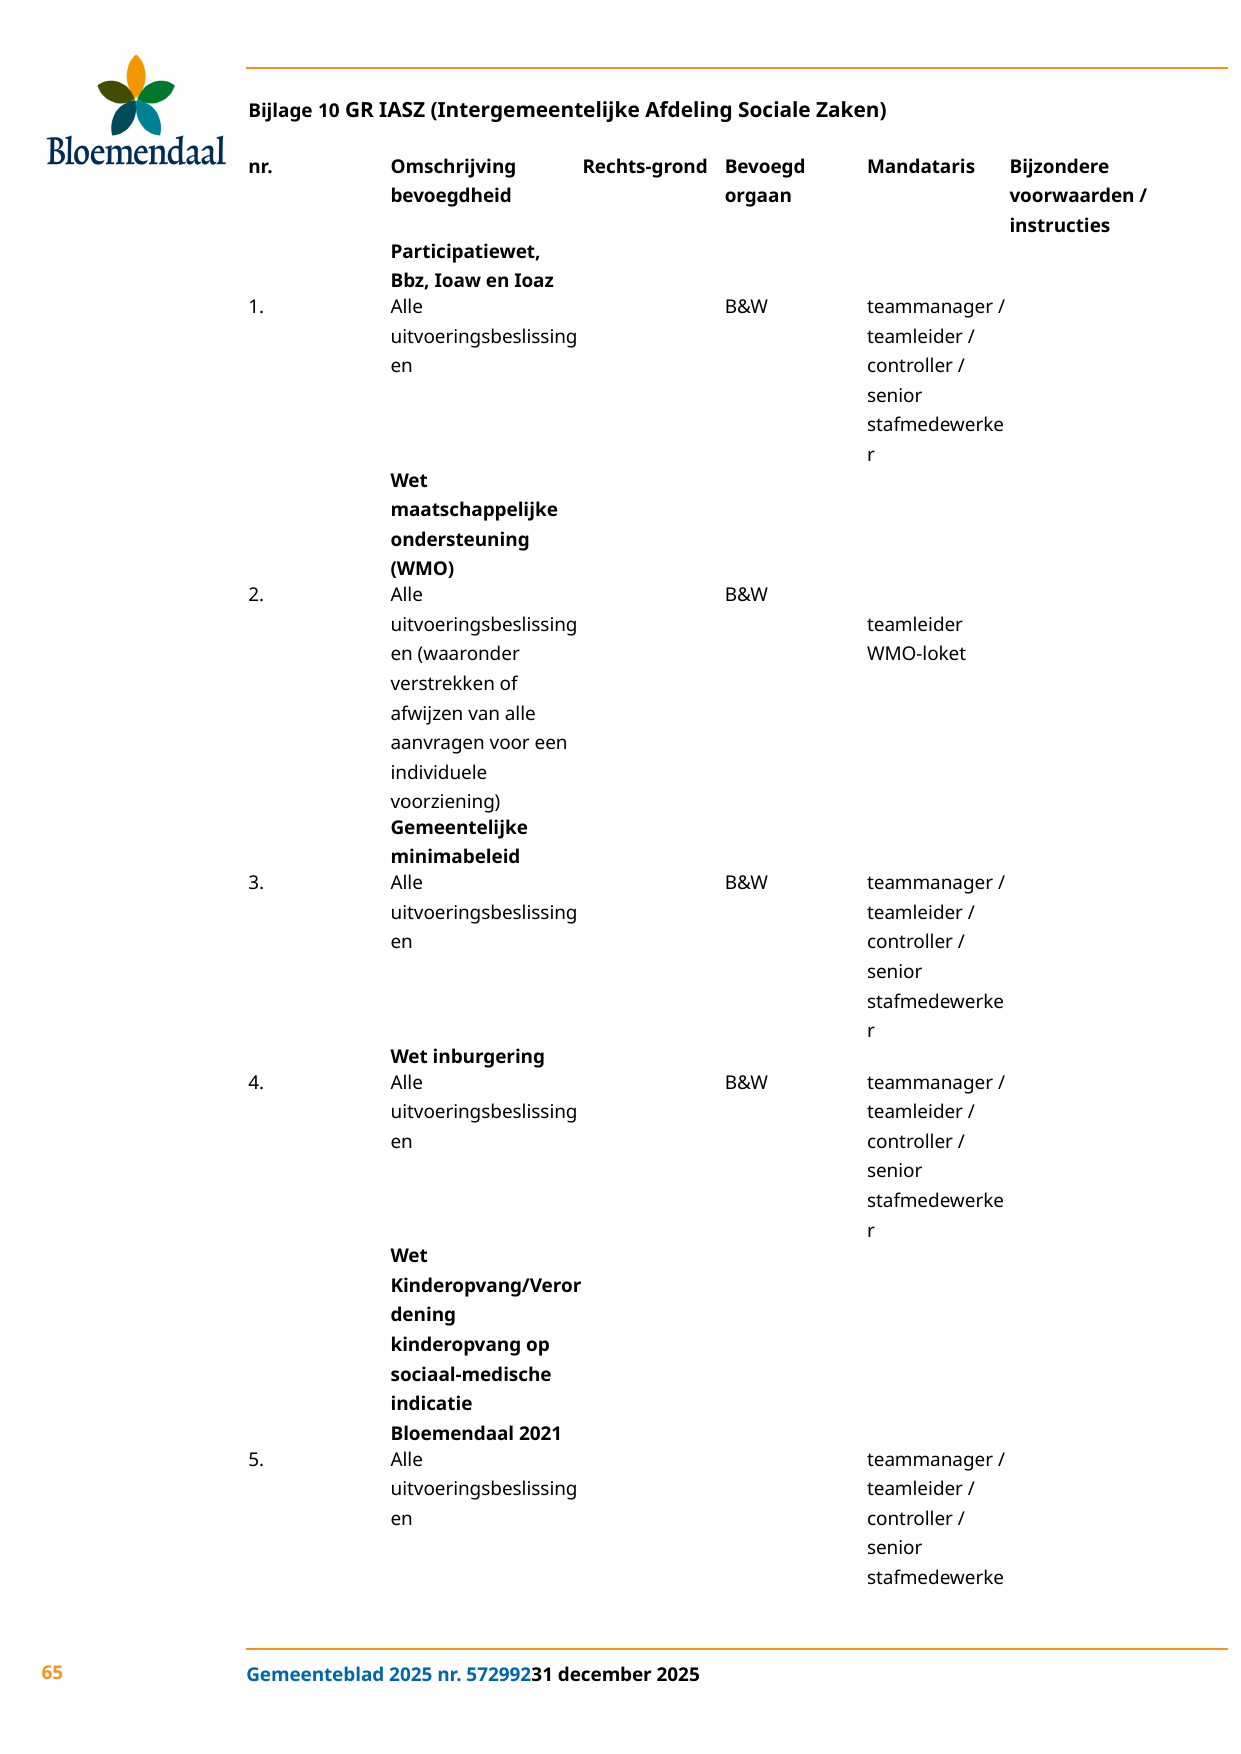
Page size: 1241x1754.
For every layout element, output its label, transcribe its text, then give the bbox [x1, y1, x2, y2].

table_cell Alle uitvoeringsbeslissingen [390, 870, 582, 1043]
table_cell [725, 1446, 867, 1590]
table_cell teamleider WMO-loket [867, 581, 1009, 814]
table_cell teammanager / teamleider / controller / senior stafmedewerker [867, 1069, 1009, 1242]
table_cell Alle uitvoeringsbeslissingen [390, 293, 582, 467]
table_cell [582, 1043, 724, 1069]
table_cell [582, 581, 724, 814]
table_cell [1009, 238, 1152, 293]
table_cell teammanager / teamleider / controller / senior stafmedewerker [867, 293, 1009, 467]
table_cell 5. [248, 1446, 390, 1590]
table_cell [725, 238, 867, 293]
table_cell 1. [248, 293, 390, 467]
table_cell Wet Kinderopvang/Verordening kinderopvang op sociaal-medische indicatie Bloemendaal 2021 [390, 1243, 582, 1446]
table_cell [725, 814, 867, 869]
table_cell [1009, 1069, 1152, 1242]
table_cell [248, 1243, 390, 1446]
table_cell Alle uitvoeringsbeslissingen (waaronder verstrekken of afwijzen van alle aanvragen voor een individuele voorziening) [390, 581, 582, 814]
table_cell Alle uitvoeringsbeslissingen [390, 1069, 582, 1242]
table_cell Wet inburgering [390, 1043, 582, 1069]
table_cell 4. [248, 1069, 390, 1242]
table_cell 2. [248, 581, 390, 814]
table_cell [582, 238, 724, 293]
table_header nr. [248, 153, 390, 238]
table_cell [1009, 870, 1152, 1043]
table_cell B&W [725, 1069, 867, 1242]
table_cell Wet maatschappelijke ondersteuning (WMO) [390, 467, 582, 581]
table_header Bijzondere voorwaarden / instructies [1009, 153, 1152, 238]
table_cell [1009, 467, 1152, 581]
table_cell [582, 1446, 724, 1590]
table_cell [1009, 581, 1152, 814]
table_cell B&W [725, 293, 867, 467]
picture [41, 47, 231, 172]
table_cell B&W [725, 870, 867, 1043]
table_header Rechts-grond [582, 153, 724, 238]
table_cell [1009, 293, 1152, 467]
table_cell teammanager / teamleider / controller / senior stafmedewerker [867, 870, 1009, 1043]
table_cell [867, 1043, 1009, 1069]
table_cell Gemeentelijke minimabeleid [390, 814, 582, 869]
table_cell [1009, 1243, 1152, 1446]
table_cell [582, 1069, 724, 1242]
table_cell [867, 814, 1009, 869]
table_cell [248, 238, 390, 293]
table_cell Alle uitvoeringsbeslissingen [390, 1446, 582, 1590]
table_cell 3. [248, 870, 390, 1043]
table_cell [582, 1243, 724, 1446]
table_cell [867, 467, 1009, 581]
table_cell [582, 814, 724, 869]
table_cell [725, 467, 867, 581]
table_cell [1009, 814, 1152, 869]
table_cell [248, 1043, 390, 1069]
table_cell teammanager / teamleider / controller / senior stafmedewerke [867, 1446, 1009, 1590]
table_cell [725, 1043, 867, 1069]
table_cell [725, 1243, 867, 1446]
table_cell [248, 814, 390, 869]
table_cell [1009, 1446, 1152, 1590]
table_cell Participatiewet, Bbz, Ioaw en Ioaz [390, 238, 582, 293]
table_cell [582, 870, 724, 1043]
table_cell [582, 467, 724, 581]
table_cell B&W [725, 581, 867, 814]
table_cell [867, 1243, 1009, 1446]
table_header Mandataris [867, 153, 1009, 238]
table_cell [582, 293, 724, 467]
table_cell [248, 467, 390, 581]
table_cell [867, 238, 1009, 293]
table_header Bevoegd orgaan [725, 153, 867, 238]
table_cell [1009, 1043, 1152, 1069]
table_header Omschrijving bevoegdheid [390, 153, 582, 238]
text Bijlage 10 GR IASZ (Intergemeentelijke Afdeling Sociale Zaken) [248, 95, 1152, 123]
